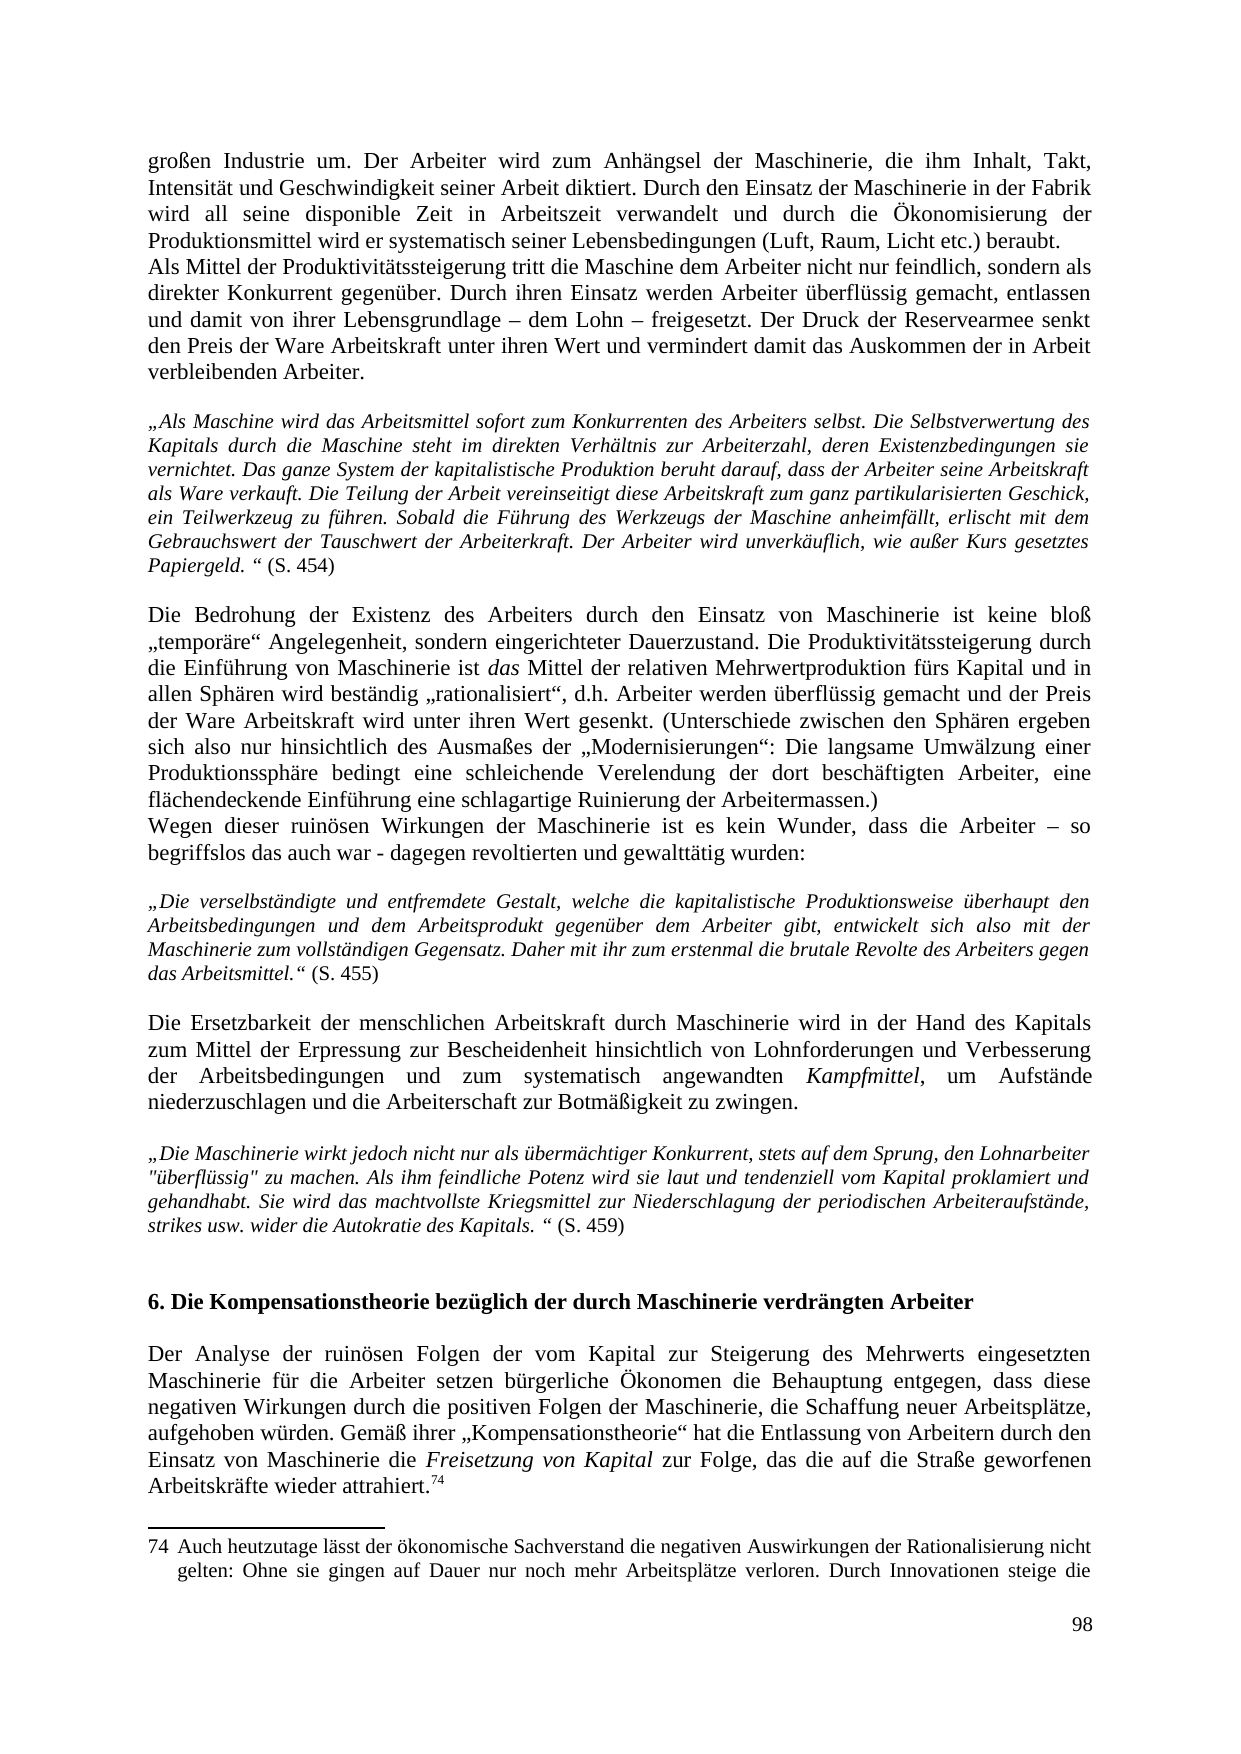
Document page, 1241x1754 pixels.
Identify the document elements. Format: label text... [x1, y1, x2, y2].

text großen Industrie um. Der Arbeiter wird zum Anhängsel der Maschinerie, die ihm Inhalt, Takt, Intensität und Geschwindigkeit seiner Arbeit diktiert. Durch den Einsatz der Maschinerie in der Fabrik wird all seine disponible Zeit in Arbeitszeit verwandelt und durch die Ökonomisierung der Produktionsmittel wird er systematisch seiner Lebensbedingungen (Luft, Raum, Licht etc.) beraubt. [148, 148, 1093, 253]
text Als Mittel der Produktivitätssteigerung tritt die Maschine dem Arbeiter nicht nur feindlich, sondern als direkter Konkurrent gegenüber. Durch ihren Einsatz werden Arbeiter überflüssig gemacht, entlassen und damit von ihrer Lebensgrundlage – dem Lohn – freigesetzt. Der Druck der Reservearmee senkt den Preis der Ware Arbeitskraft unter ihren Wert und vermindert damit das Auskommen der in Arbeit verbleibenden Arbeiter. [148, 253, 1093, 385]
text „Als Maschine wird das Arbeitsmittel sofort zum Konkurrenten des Arbeiters selbst. Die Selbstverwertung des Kapitals durch die Maschine steht im direkten Verhältnis zur Arbeiterzahl, deren Existenzbedingungen sie vernichtet. Das ganze System der kapitalistische Produktion beruht darauf, dass der Arbeiter seine Arbeitskraft als Ware verkauft. Die Teilung der Arbeit vereinseitigt diese Arbeitskraft zum ganz partikularisierten Geschick, ein Teilwerkzeug zu führen. Sobald die Führung des Werkzeugs der Maschine anheimfällt, erlischt mit dem Gebrauchswert der Tauschwert der Arbeiterkraft. Der Arbeiter wird unverkäuflich, wie außer Kurs gesetztes Papiergeld. “ (S. 454) [148, 409, 1093, 577]
text Auch heutzutage lässt der ökonomische Sachverstand die negativen Auswirkungen der Rationalisierung nicht gelten: Ohne sie gingen auf Dauer nur noch mehr Arbeitsplätze verloren. Durch Innovationen steige die [148, 1534, 1093, 1582]
text Die Bedrohung der Existenz des Arbeiters durch den Einsatz von Maschinerie ist keine bloß „temporäre“ Angelegenheit, sondern eingerichteter Dauerzustand. Die Produktivitätssteigerung durch die Einführung von Maschinerie ist das Mittel der relativen Mehrwertproduktion fürs Kapital und in allen Sphären wird beständig „rationalisiert“, d.h. Arbeiter werden überflüssig gemacht und der Preis der Ware Arbeitskraft wird unter ihren Wert gesenkt. (Unterschiede zwischen den Sphären ergeben sich also nur hinsichtlich des Ausmaßes der „Modernisierungen“: Die langsame Umwälzung einer Produktionssphäre bedingt eine schleichende Verelendung der dort beschäftigten Arbeiter, eine flächendeckende Einführung eine schlagartige Ruinierung der Arbeitermassen.) [148, 601, 1093, 812]
text Der Analyse der ruinösen Folgen der vom Kapital zur Steigerung des Mehrwerts eingesetzten Maschinerie für die Arbeiter setzen bürgerliche Ökonomen die Behauptung entgegen, dass diese negativen Wirkungen durch die positiven Folgen der Maschinerie, die Schaffung neuer Arbeitsplätze, aufgehoben würden. Gemäß ihrer „Kompensationstheorie“ hat die Entlassung von Arbeitern durch den Einsatz von Maschinerie die Freisetzung von Kapital zur Folge, das die auf die Straße geworfenen Arbeitskräfte wieder attrahiert. [148, 1340, 1093, 1498]
text Wegen dieser ruinösen Wirkungen der Maschinerie ist es kein Wunder, dass die Arbeiter – so begriffslos das auch war - dagegen revoltierten und gewalttätig wurden: [148, 812, 1093, 865]
text „Die verselbständigte und entfremdete Gestalt, welche die kapitalistische Produktionsweise überhaupt den Arbeitsbedingungen und dem Arbeitsprodukt gegenüber dem Arbeiter gibt, entwickelt sich also mit der Maschinerie zum vollständigen Gegensatz. Daher mit ihr zum erstenmal die brutale Revolte des Arbeiters gegen das Arbeitsmittel.“ (S. 455) [148, 889, 1093, 985]
text 6. Die Kompensationstheorie bezüglich der durch Maschinerie verdrängten Arbeiter [148, 1288, 1093, 1314]
text Die Ersetzbarkeit der menschlichen Arbeitskraft durch Maschinerie wird in der Hand des Kapitals zum Mittel der Erpressung zur Bescheidenheit hinsichtlich von Lohnforderungen und Verbesserung der Arbeitsbedingungen und zum systematisch angewandten Kampfmittel, um Aufstände niederzuschlagen und die Arbeiterschaft zur Botmäßigkeit zu zwingen. [148, 1009, 1093, 1115]
text „Die Maschinerie wirkt jedoch nicht nur als übermächtiger Konkurrent, stets auf dem Sprung, den Lohnarbeiter "überflüssig" zu machen. Als ihm feindliche Potenz wird sie laut und tendenziell vom Kapital proklamiert und gehandhabt. Sie wird das machtvollste Kriegsmittel zur Niederschlagung der periodischen Arbeiteraufstände, strikes usw. wider die Autokratie des Kapitals. “ (S. 459) [148, 1141, 1093, 1237]
